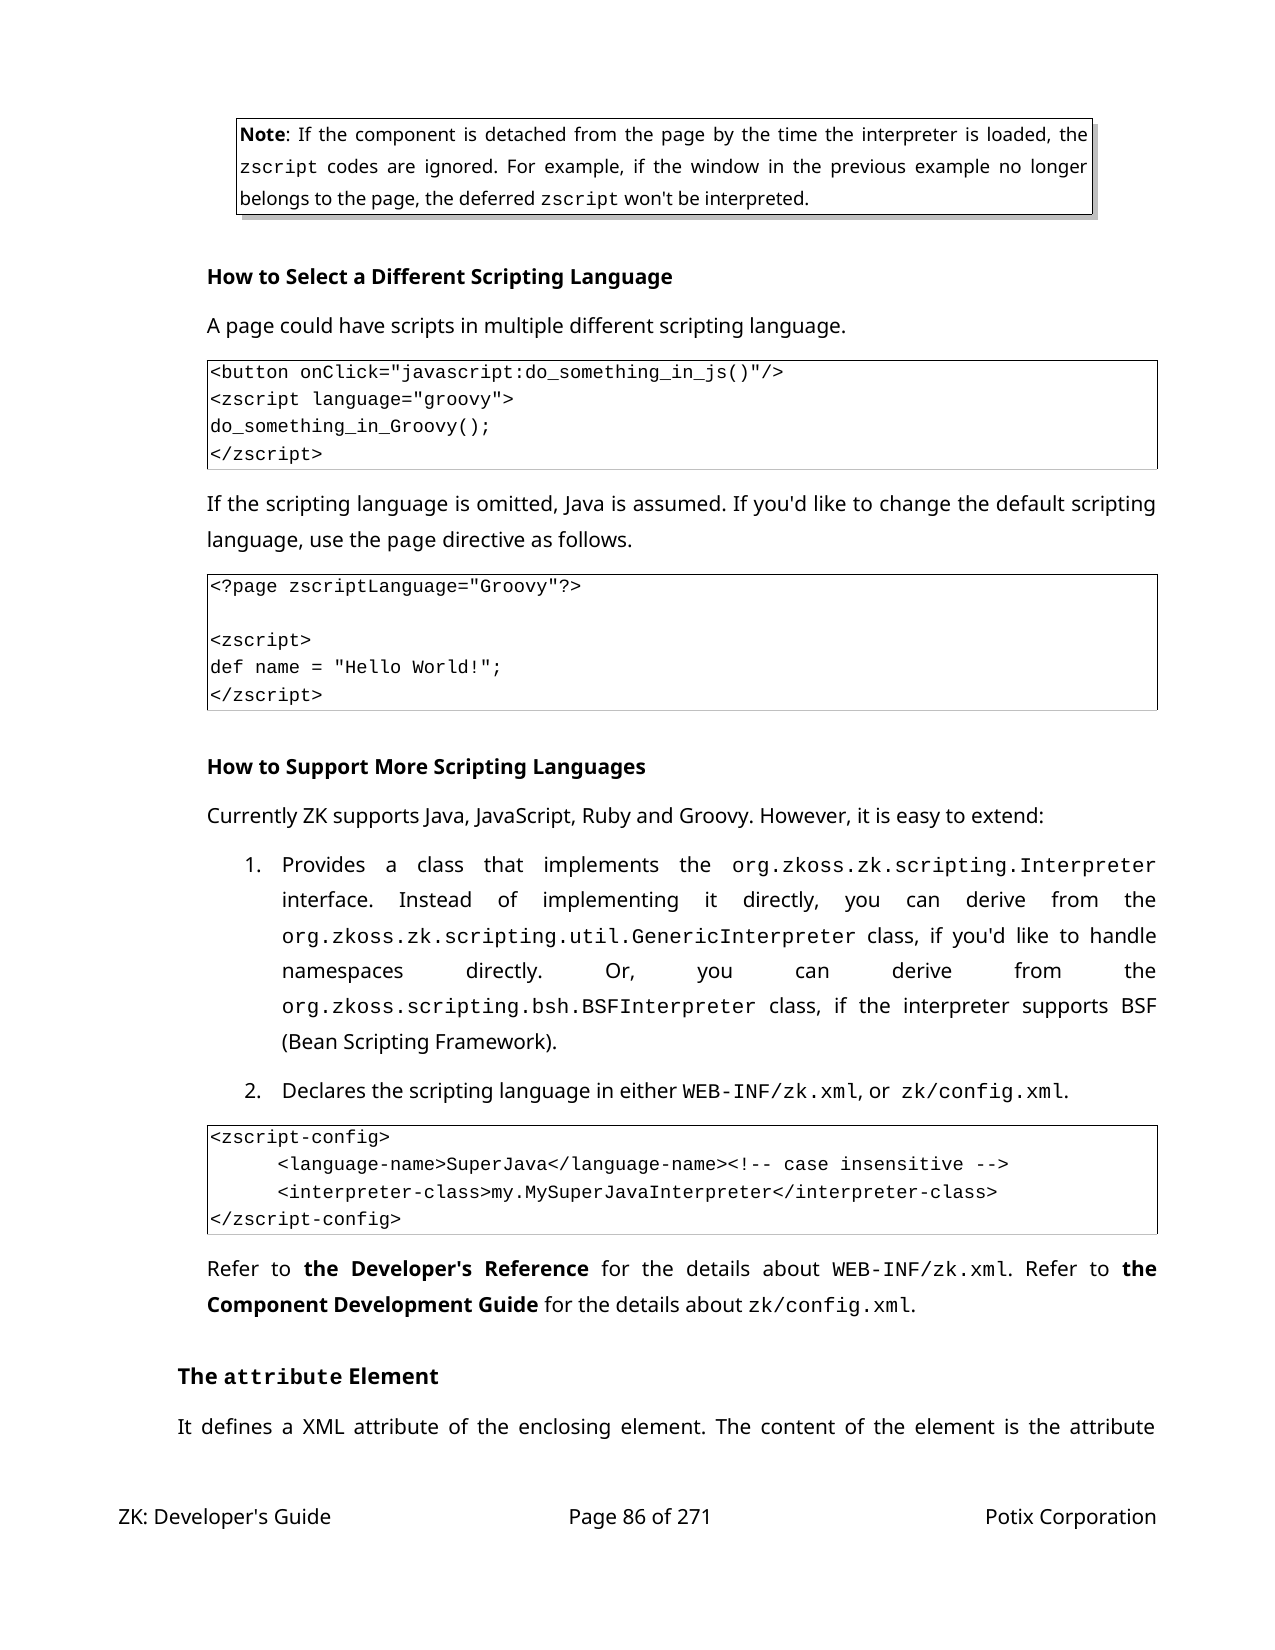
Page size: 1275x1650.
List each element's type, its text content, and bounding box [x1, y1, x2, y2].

list Provides a class that implements the org.zkoss.zk.scripting.Interpreter interface. Instead of implementing it directly, you can derive from the org.zkoss.zk.scripting.util.GenericInterpreter class, if you'd like to handle namespaces directly. Or, you can derive from the org.zkoss.scripting.bsh.BSFInterpreter class, if the interpreter supports BSF (Bean Scripting Framework). [244, 850, 1157, 1055]
text </zscript> [208, 442, 1157, 469]
subtitle The attribute Element [177, 1361, 1157, 1391]
list Declares the scripting language in either WEB-INF/zk.xml, or zk/config.xml. [244, 1076, 1157, 1104]
text <interpreter-class>my.MySuperJavaInterpreter</interpreter-class> [208, 1179, 1157, 1204]
text <button onClick="javascript:do_something_in_js()"/> [208, 361, 1157, 384]
subtitle How to Support More Scripting Languages [207, 752, 1157, 781]
text </zscript-config> [208, 1207, 1157, 1234]
text </zscript> [208, 683, 1157, 710]
text def name = "Hello World!"; [208, 655, 1157, 680]
text It defines a XML attribute of the enclosing element. The content of the element is the attribute [177, 1412, 1157, 1440]
text <zscript language="groovy"> [208, 387, 1157, 411]
text <?page zscriptLanguage="Groovy"?> [208, 575, 1157, 598]
text Refer to the Developer's Reference for the details about WEB-INF/zk.xml. Refer to the Component Development Guide for the details about zk/config.xml. [207, 1254, 1157, 1319]
text do_something_in_Groovy(); [208, 414, 1157, 439]
text A page could have scripts in multiple different scripting language. [207, 311, 1157, 339]
subtitle How to Select a Different Scripting Language [207, 262, 1157, 291]
text Currently ZK supports Java, JavaScript, Ruby and Groovy. However, it is easy to extend: [207, 801, 1157, 829]
text <zscript-config> [208, 1126, 1157, 1149]
text If the scripting language is omitted, Java is assumed. If you'd like to change the default scripting language, use the page directive as follows. [207, 489, 1157, 553]
text <zscript> [208, 628, 1157, 652]
text Note: If the component is detached from the page by the time the interpreter is loaded, the zscript codes are ignored. For example, if the window in the previous example no longer belongs to the page, the deferred zscript won't be interpreted. [237, 119, 1092, 214]
text <language-name>SuperJava</language-name><!-- case insensitive --> [208, 1152, 1157, 1177]
